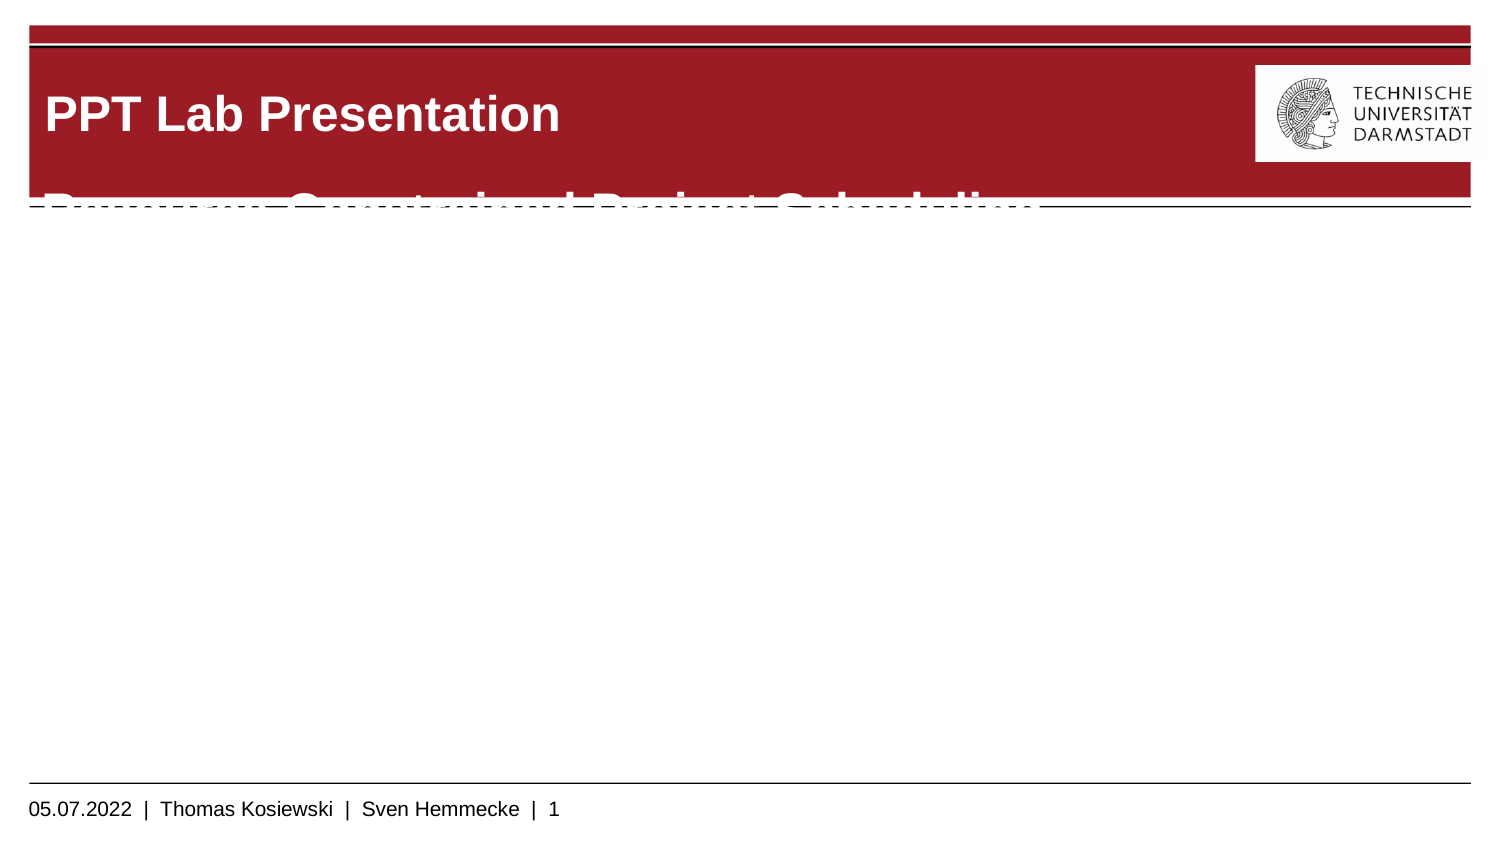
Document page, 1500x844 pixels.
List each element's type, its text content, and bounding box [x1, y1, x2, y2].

title PPT Lab Presentation [44, 60, 1164, 164]
picture [1255, 65, 1490, 162]
subtitle Resource-Constrained Project Scheduling Problem Project [41, 178, 1164, 295]
